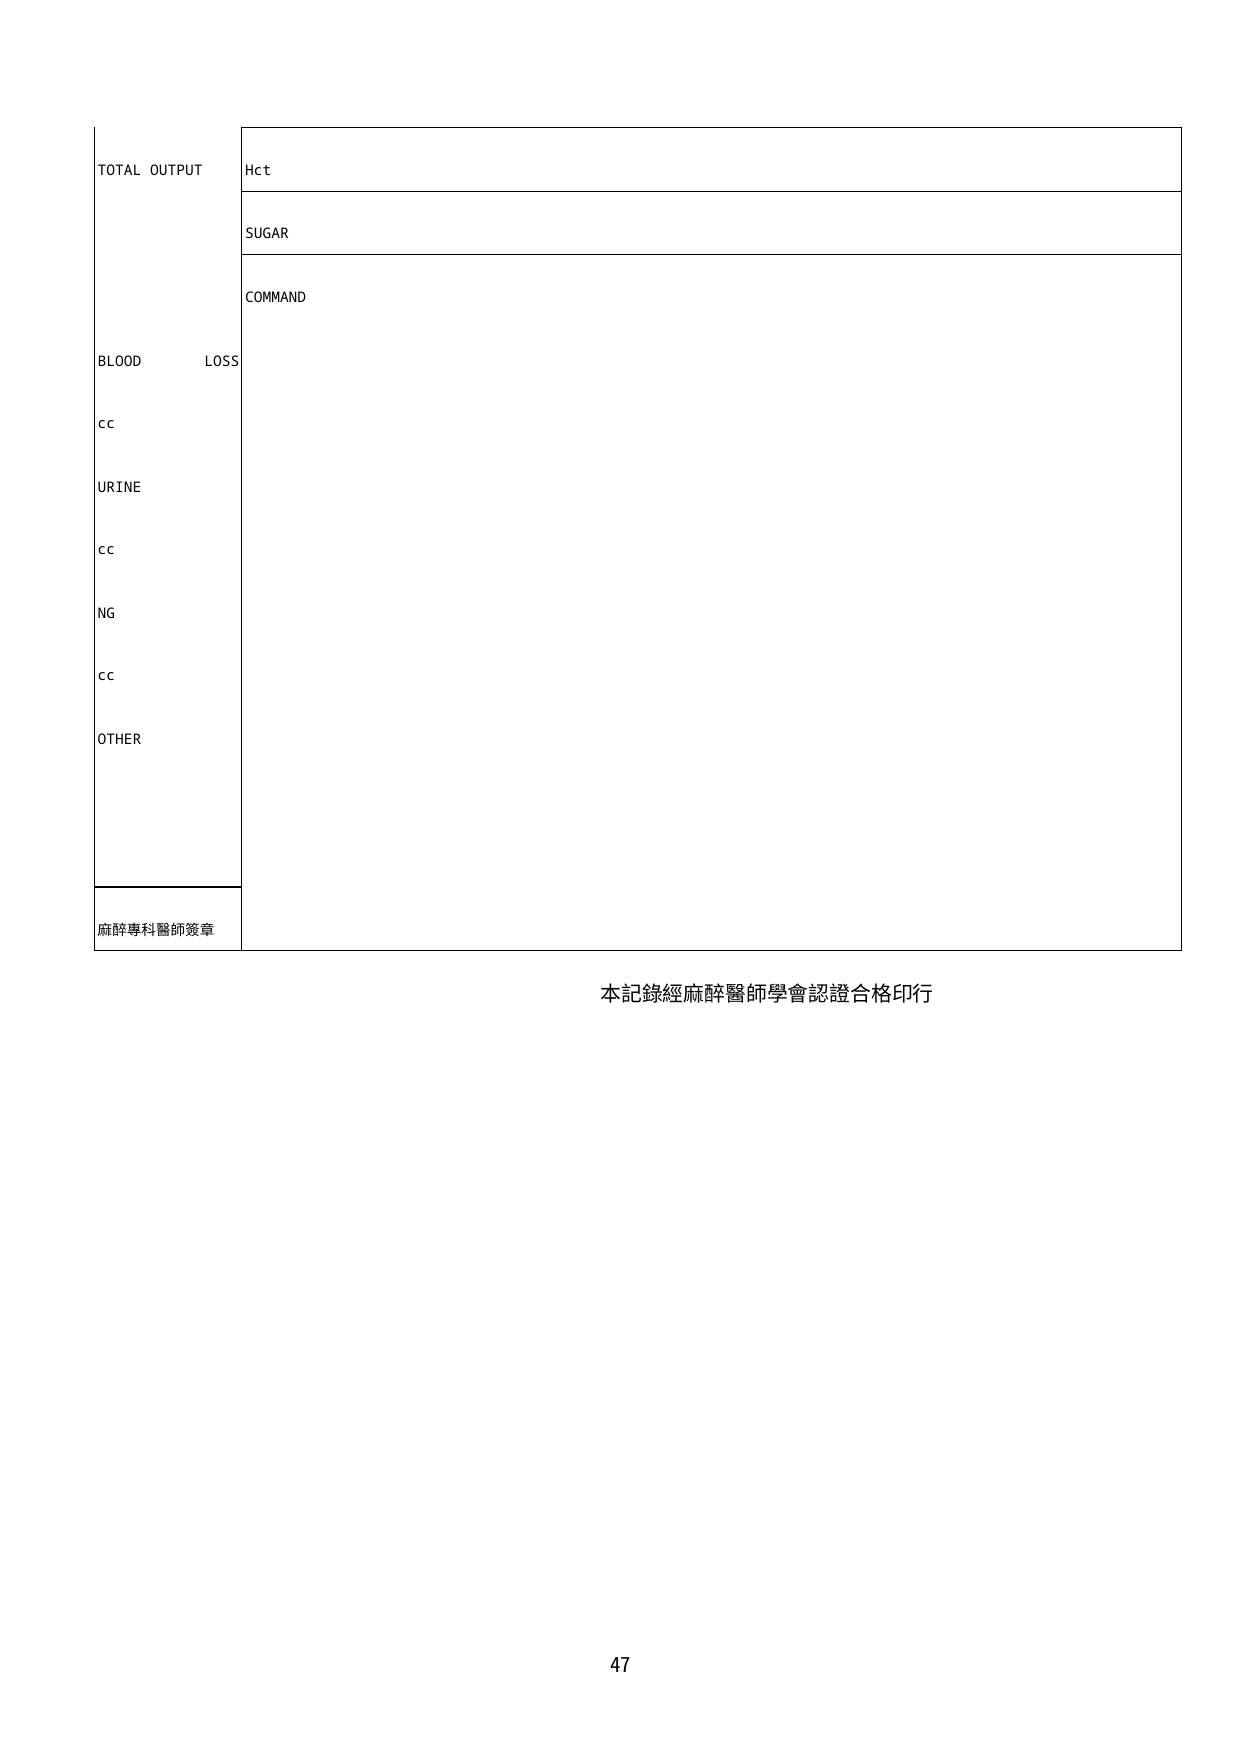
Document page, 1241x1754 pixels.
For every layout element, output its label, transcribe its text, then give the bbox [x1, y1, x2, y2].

table_cell NG cc [95, 570, 241, 696]
table_cell 麻醉專科醫師簽章 [95, 888, 241, 950]
table_cell [95, 254, 241, 318]
text 本記錄經麻醉醫師學會認證合格印行 [600, 951, 1122, 1013]
table_cell [95, 823, 241, 886]
table_cell BLOOD LOSS cc [95, 318, 241, 444]
table_cell COMMAND [242, 255, 1181, 950]
table_cell [95, 191, 241, 254]
table_cell Hct [242, 128, 1181, 191]
table_cell URINE cc [95, 444, 241, 570]
table_cell TOTAL OUTPUT [95, 127, 241, 191]
table_cell OTHER [95, 696, 241, 759]
table_cell [95, 759, 241, 823]
table_cell SUGAR [242, 192, 1181, 254]
